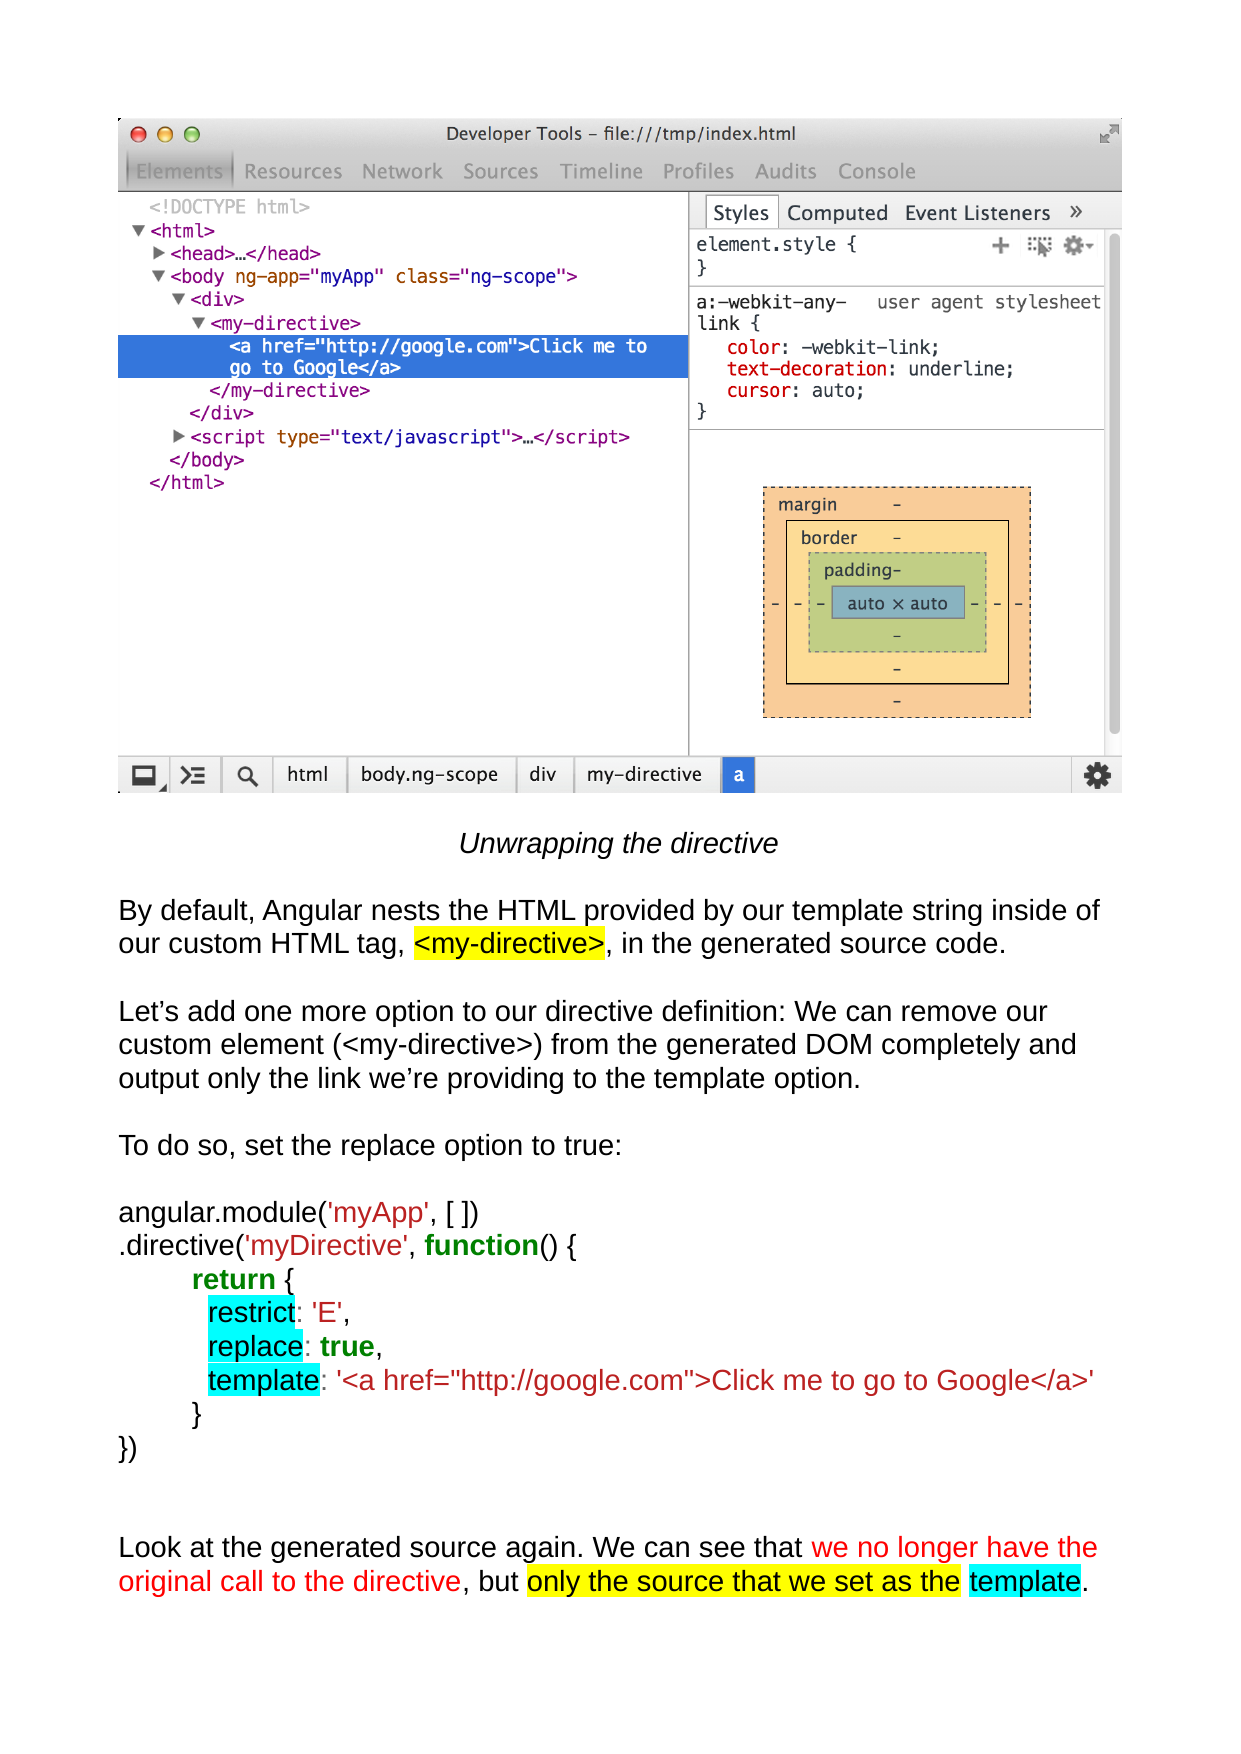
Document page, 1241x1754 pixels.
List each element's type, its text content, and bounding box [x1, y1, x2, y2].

text replace: true, [118, 1329, 1122, 1362]
text }) [118, 1429, 1122, 1463]
text Let’s add one more option to our directive definition: We can remove our custom element (<my-directive>) from the generated DOM completely and output only the link we’re providing to the template option. [118, 993, 1122, 1094]
text } [118, 1396, 1122, 1429]
text Unwrapping the directive [118, 826, 1122, 859]
text template: '<a href="http://google.com">Click me to go to Google</a>' [118, 1362, 1122, 1396]
text restrict: 'E', [118, 1295, 1122, 1329]
text return { [118, 1262, 1122, 1295]
text Look at the generated source again. We can see that we no longer have the original call to the directive, but only the source that we set as the template. [118, 1530, 1122, 1597]
text To do so, set the replace option to true: [118, 1128, 1122, 1161]
text angular.module('myApp', [ ]) [118, 1195, 1122, 1228]
text By default, Angular nests the HTML provided by our template string inside of our custom HTML tag, <my-directive>, in the generated source code. [118, 893, 1122, 960]
text .directive('myDirective', function() { [118, 1228, 1122, 1262]
